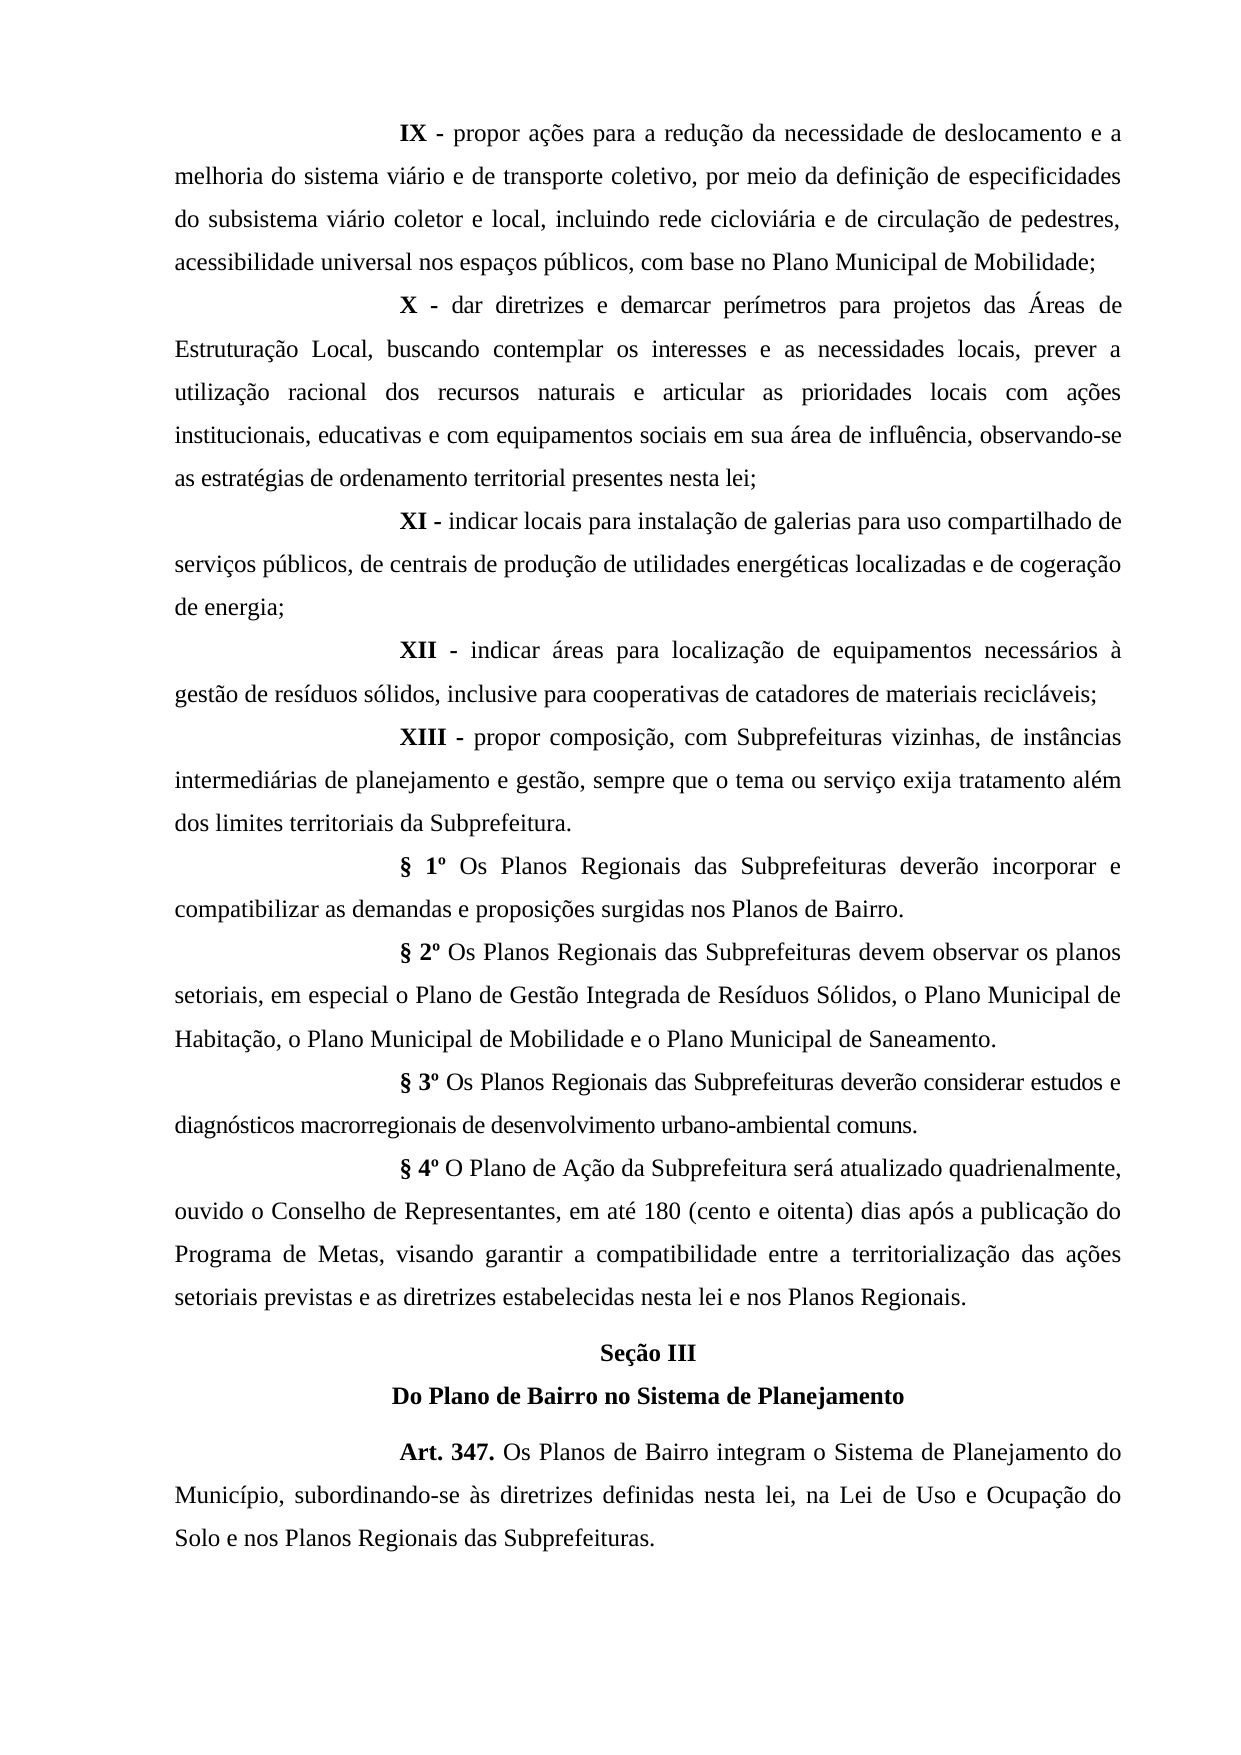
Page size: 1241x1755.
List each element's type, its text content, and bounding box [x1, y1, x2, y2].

text § 2º Os Planos Regionais das Subprefeituras devem observar os planos setoriais, em especial o Plano de Gestão Integrada de Resíduos Sólidos, o Plano Municipal de Habitação, o Plano Municipal de Mobilidade e o Plano Municipal de Saneamento. [174, 937, 1122, 1052]
text Art. 347. Os Planos de Bairro integram o Sistema de Planejamento do Município, subordinando-se às diretrizes definidas nesta lei, na Lei de Uso e Ocupação do Solo e nos Planos Regionais das Subprefeituras. [174, 1437, 1122, 1552]
text Do Plano de Bairro no Sistema de Planejamento [174, 1381, 1122, 1410]
text XI - indicar locais para instalação de galerias para uso compartilhado de serviços públicos, de centrais de produção de utilidades energéticas localizadas e de cogeração de energia; [174, 506, 1122, 621]
text Seção III [174, 1338, 1122, 1367]
text XII - indicar áreas para localização de equipamentos necessários à gestão de resíduos sólidos, inclusive para cooperativas de catadores de materiais recicláveis; [174, 636, 1122, 707]
text IX - propor ações para a redução da necessidade de deslocamento e a melhoria do sistema viário e de transporte coletivo, por meio da definição de especificidades do subsistema viário coletor e local, incluindo rede cicloviária e de circulação de pedestres, acessibilidade universal nos espaços públicos, com base no Plano Municipal de Mobilidade; [174, 118, 1122, 276]
text XIII - propor composição, com Subprefeituras vizinhas, de instâncias intermediárias de planejamento e gestão, sempre que o tema ou serviço exija tratamento além dos limites territoriais da Subprefeitura. [174, 722, 1122, 837]
text § 4º O Plano de Ação da Subprefeitura será atualizado quadrienalmente, ouvido o Conselho de Representantes, em até 180 (cento e oitenta) dias após a publicação do Programa de Metas, visando garantir a compatibilidade entre a territorialização das ações setoriais previstas e as diretrizes estabelecidas nesta lei e nos Planos Regionais. [174, 1153, 1122, 1311]
text X - dar diretrizes e demarcar perímetros para projetos das Áreas de Estruturação Local, buscando contemplar os interesses e as necessidades locais, prever a utilização racional dos recursos naturais e articular as prioridades locais com ações institucionais, educativas e com equipamentos sociais em sua área de influência, observando-se as estratégias de ordenamento territorial presentes nesta lei; [174, 291, 1122, 492]
text § 1º Os Planos Regionais das Subprefeituras deverão incorporar e compatibilizar as demandas e proposições surgidas nos Planos de Bairro. [174, 851, 1122, 923]
text § 3º Os Planos Regionais das Subprefeituras deverão considerar estudos e diagnósticos macrorregionais de desenvolvimento urbano-ambiental comuns. [174, 1067, 1122, 1139]
